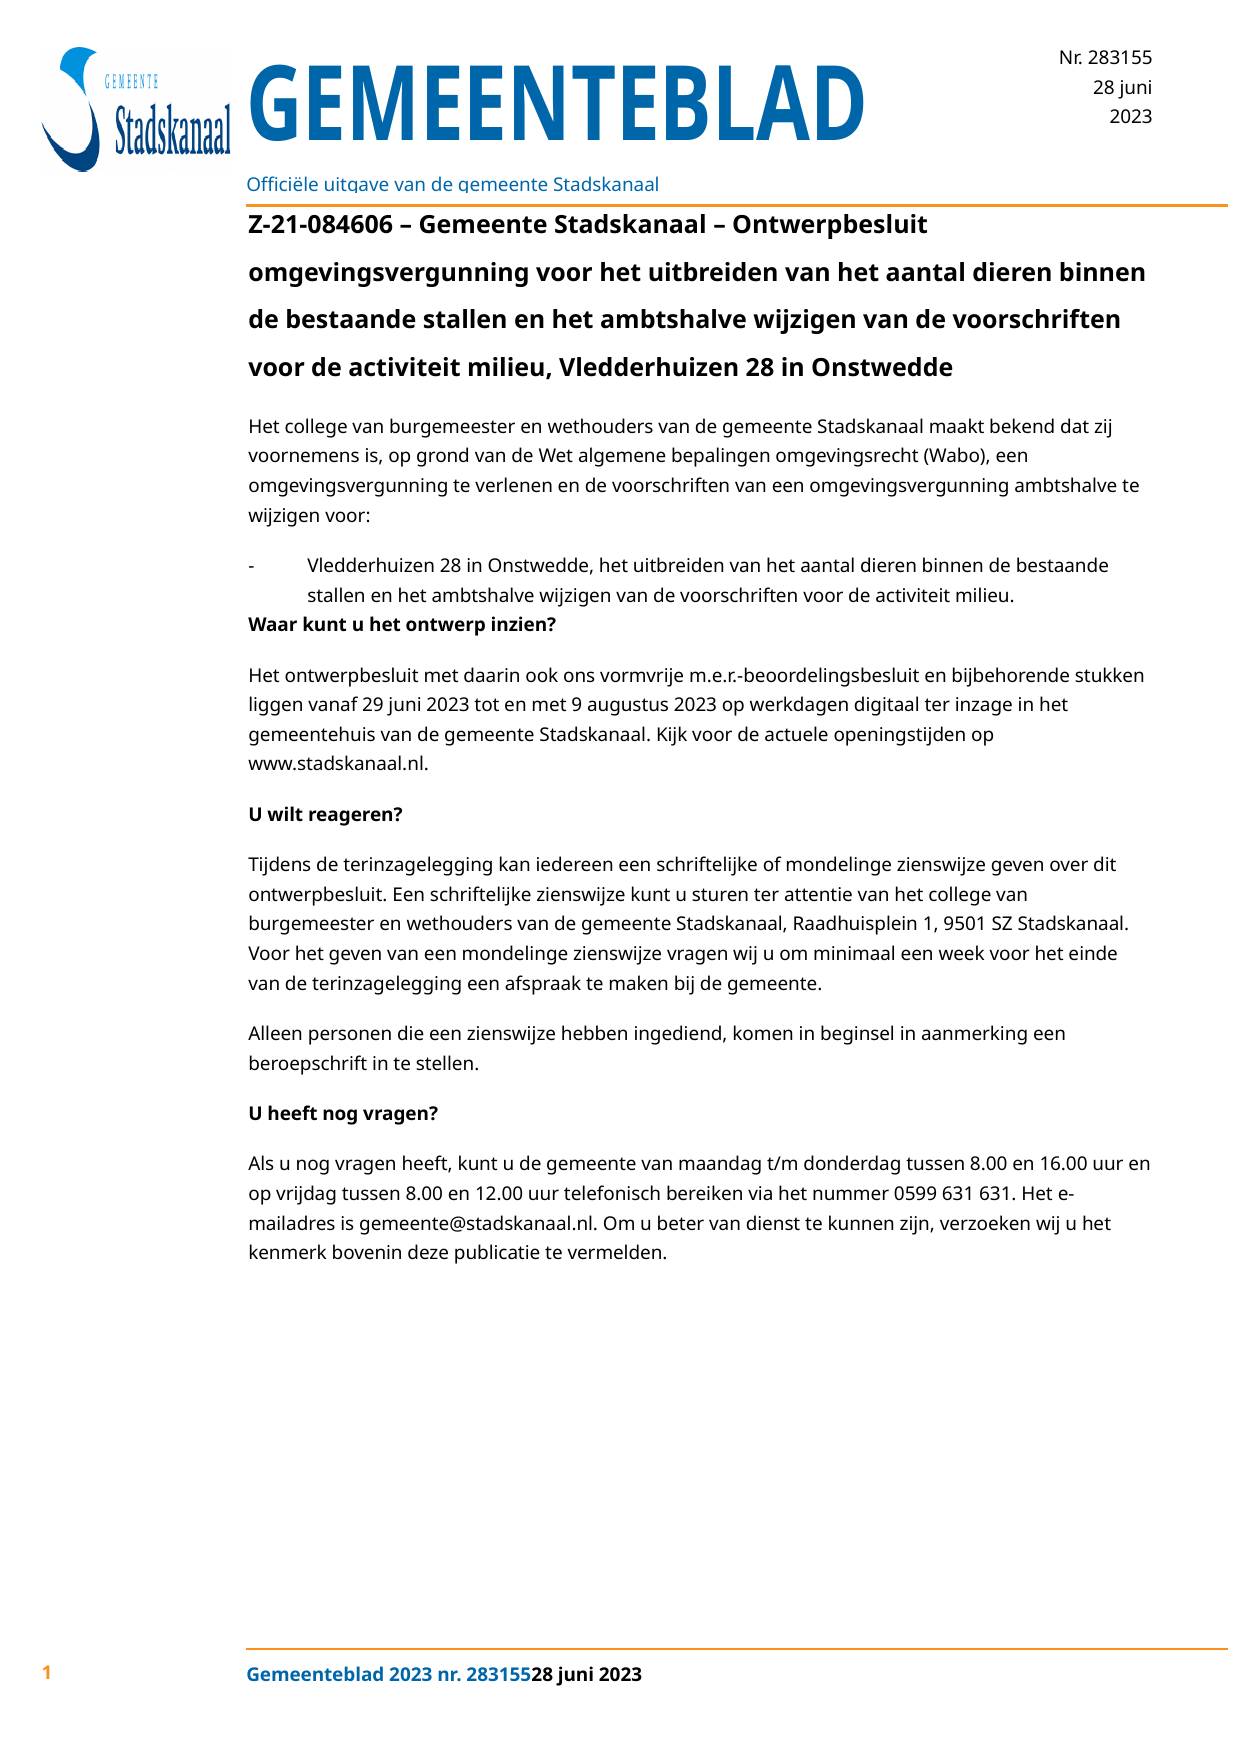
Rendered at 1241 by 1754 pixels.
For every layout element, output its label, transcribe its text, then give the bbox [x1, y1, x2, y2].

text Alleen personen die een zienswijze hebben ingediend, komen in beginsel in aanmerking een beroepschrift in te stellen. [248, 1020, 1152, 1076]
text Waar kunt u het ontwerp inzien? [248, 611, 1152, 637]
text Het college van burgemeester en wethouders van de gemeente Stadskanaal maakt bekend dat zij voornemens is, op grond van de Wet algemene bepalingen omgevingsrecht (Wabo), een omgevingsvergunning te verlenen en de voorschriften van een omgevingsvergunning ambtshalve te wijzigen voor: [248, 413, 1152, 528]
text U wilt reageren? [248, 801, 1152, 827]
list Vledderhuizen 28 in Onstwedde, het uitbreiden van het aantal dieren binnen de bestaande stallen en het ambtshalve wijzigen van de voorschriften voor de activiteit milieu. [248, 552, 1152, 608]
picture [41, 47, 231, 172]
text Het ontwerpbesluit met daarin ook ons vormvrije m.e.r.-beoordelingsbesluit en bijbehorende stukken liggen vanaf 29 juni 2023 tot en met 9 augustus 2023 op werkdagen digitaal ter inzage in het gemeentehuis van de gemeente Stadskanaal. Kijk voor de actuele openingstijden op www.stadskanaal.nl. [248, 662, 1152, 776]
text U heeft nog vragen? [248, 1100, 1152, 1126]
text Tijdens de terinzagelegging kan iedereen een schriftelijke of mondelinge zienswijze geven over dit ontwerpbesluit. Een schriftelijke zienswijze kunt u sturen ter attentie van het college van burgemeester en wethouders van de gemeente Stadskanaal, Raadhuisplein 1, 9501 SZ Stadskanaal. Voor het geven van een mondelinge zienswijze vragen wij u om minimaal een week voor het einde van de terinzagelegging een afspraak te maken bij de gemeente. [248, 851, 1152, 996]
text Z-21-084606 – Gemeente Stadskanaal – Ontwerpbesluit omgevingsvergunning voor het uitbreiden van het aantal dieren binnen de bestaande stallen en het ambtshalve wijzigen van de voorschriften voor de activiteit milieu, Vledderhuizen 28 in Onstwedde [248, 207, 1152, 384]
text Als u nog vragen heeft, kunt u de gemeente van maandag t/m donderdag tussen 8.00 en 16.00 uur en op vrijdag tussen 8.00 en 12.00 uur telefonisch bereiken via het nummer 0599 631 631. Het e-mailadres is gemeente@stadskanaal.nl. Om u beter van dienst te kunnen zijn, verzoeken wij u het kenmerk bovenin deze publicatie te vermelden. [248, 1151, 1152, 1265]
